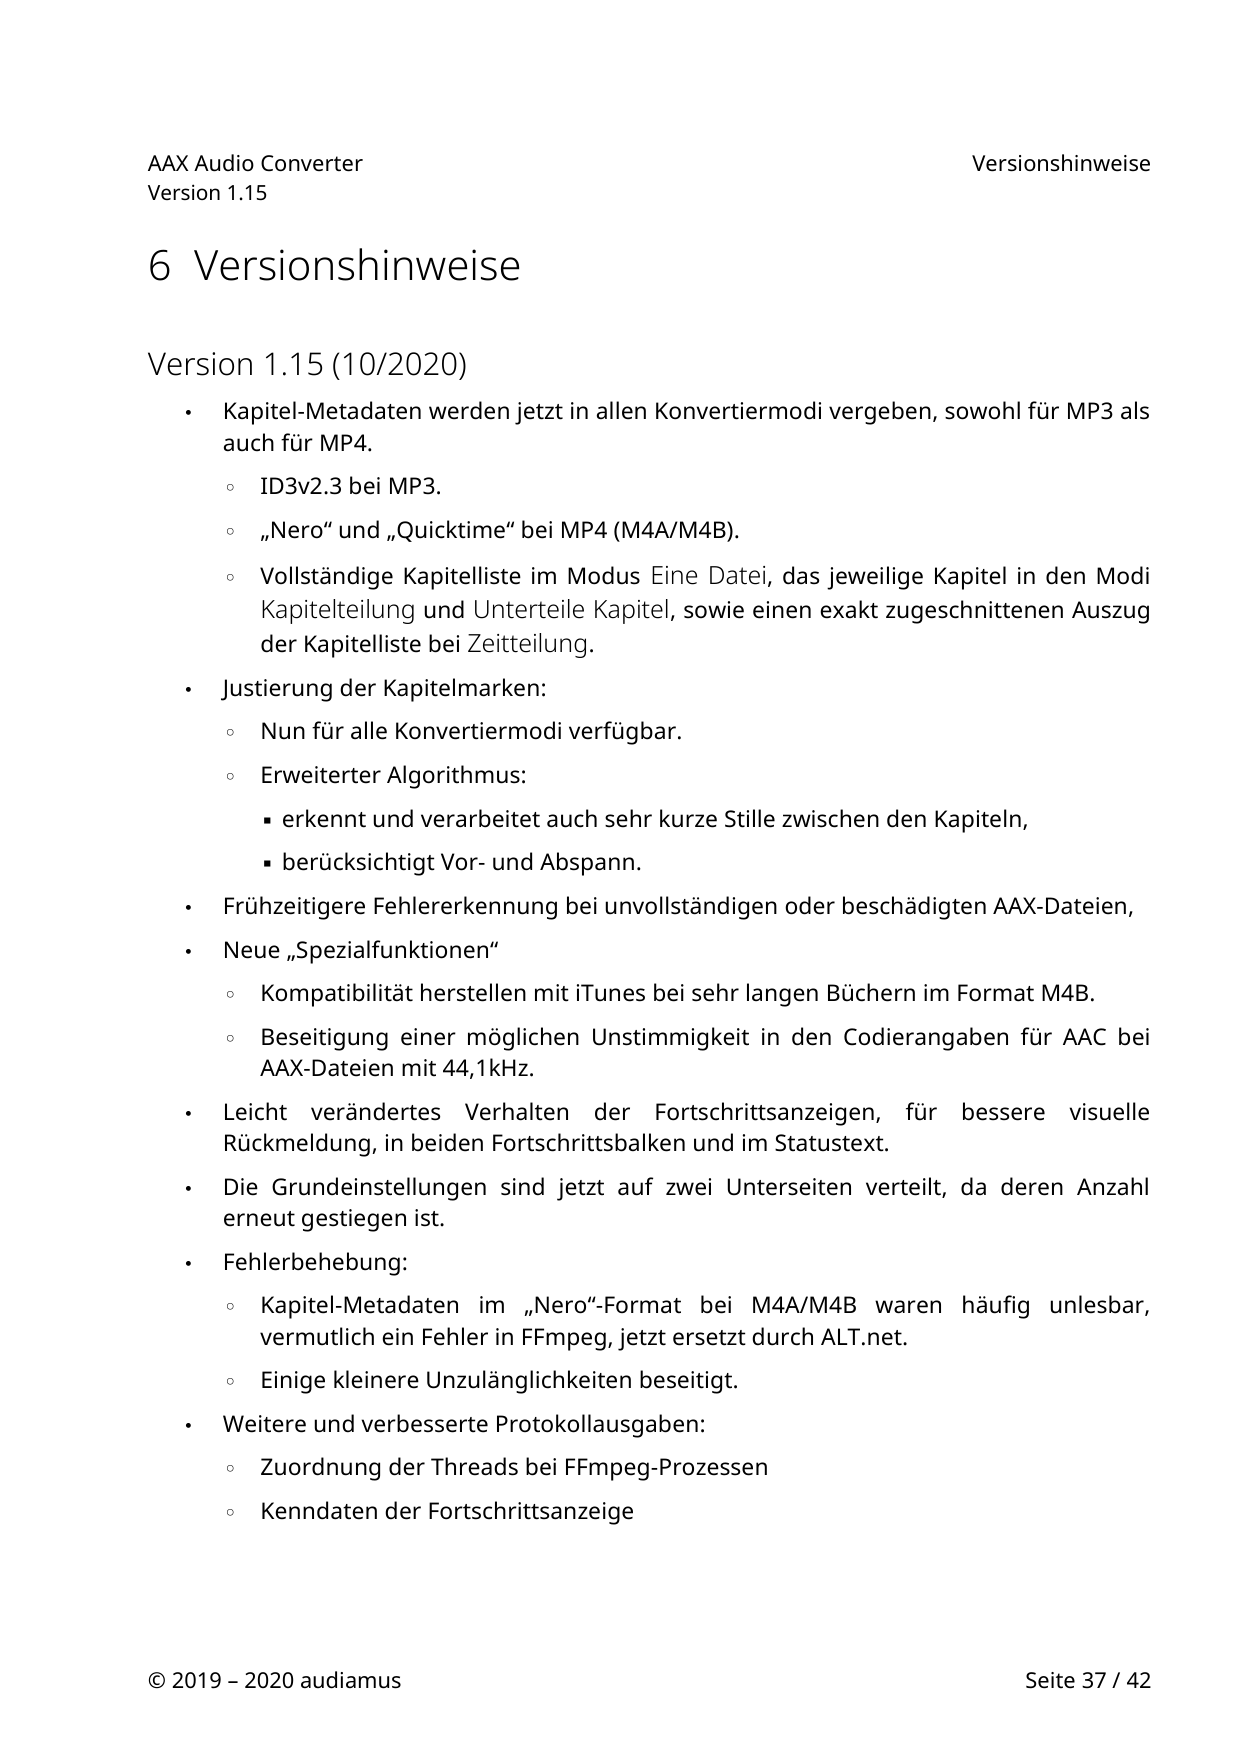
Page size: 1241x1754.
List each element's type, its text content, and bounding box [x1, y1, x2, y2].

list Frühzeitigere Fehlererkennung bei unvollständigen oder beschädigten AAX-Dateien, [185, 890, 1152, 921]
list Erweiterter Algorithmus: [223, 759, 1152, 790]
list Nun für alle Konvertiermodi verfügbar. [223, 715, 1152, 747]
list berücksichtigt Vor- und Abspann. [260, 846, 1152, 877]
list ID3v2.3 bei MP3. [223, 470, 1152, 501]
list Neue „Spezialfunktionen“ [185, 933, 1152, 965]
subtitle Version 1.15 (10/2020) [148, 342, 1152, 384]
list Die Grundeinstellungen sind jetzt auf zwei Unterseiten verteilt, da deren Anzahl erneut gestiegen ist. [185, 1171, 1152, 1233]
list Kapitel-Metadaten werden jetzt in allen Konvertiermodi vergeben, sowohl für MP3 als auch für MP4. [185, 395, 1152, 458]
list erkennt und verarbeitet auch sehr kurze Stille zwischen den Kapiteln, [260, 803, 1152, 834]
list Kapitel-Metadaten im „Nero“-Format bei M4A/M4B waren häufig unlesbar, vermutlich ein Fehler in FFmpeg, jetzt ersetzt durch ALT.net. [223, 1289, 1152, 1352]
subtitle Versionshinweise [148, 235, 1152, 292]
list Weitere und verbesserte Protokollausgaben: [185, 1408, 1152, 1439]
list Justierung der Kapitelmarken: [185, 672, 1152, 703]
list Fehlerbehebung: [185, 1246, 1152, 1277]
list Kenndaten der Fortschrittsanzeige [223, 1495, 1152, 1526]
list Einige kleinere Unzulänglichkeiten beseitigt. [223, 1364, 1152, 1395]
list Zuordnung der Threads bei FFmpeg-Prozessen [223, 1451, 1152, 1483]
list Kompatibilität herstellen mit iTunes bei sehr langen Büchern im Format M4B. [223, 977, 1152, 1008]
list Beseitigung einer möglichen Unstimmigkeit in den Codierangaben für AAC bei AAX-Dateien mit 44,1kHz. [223, 1021, 1152, 1083]
list „Nero“ und „Quicktime“ bei MP4 (M4A/M4B). [223, 514, 1152, 545]
list Vollständige Kapitelliste im Modus Eine Datei, das jeweilige Kapitel in den Modi Kapitelteilung und Unterteile Kapitel, sowie einen exakt zugeschnittenen Auszug der Kapitelliste bei Zeitteilung. [223, 557, 1152, 659]
list Leicht verändertes Verhalten der Fortschrittsanzeigen, für bessere visuelle Rückmeldung, in beiden Fortschrittsbalken und im Statustext. [185, 1096, 1152, 1158]
